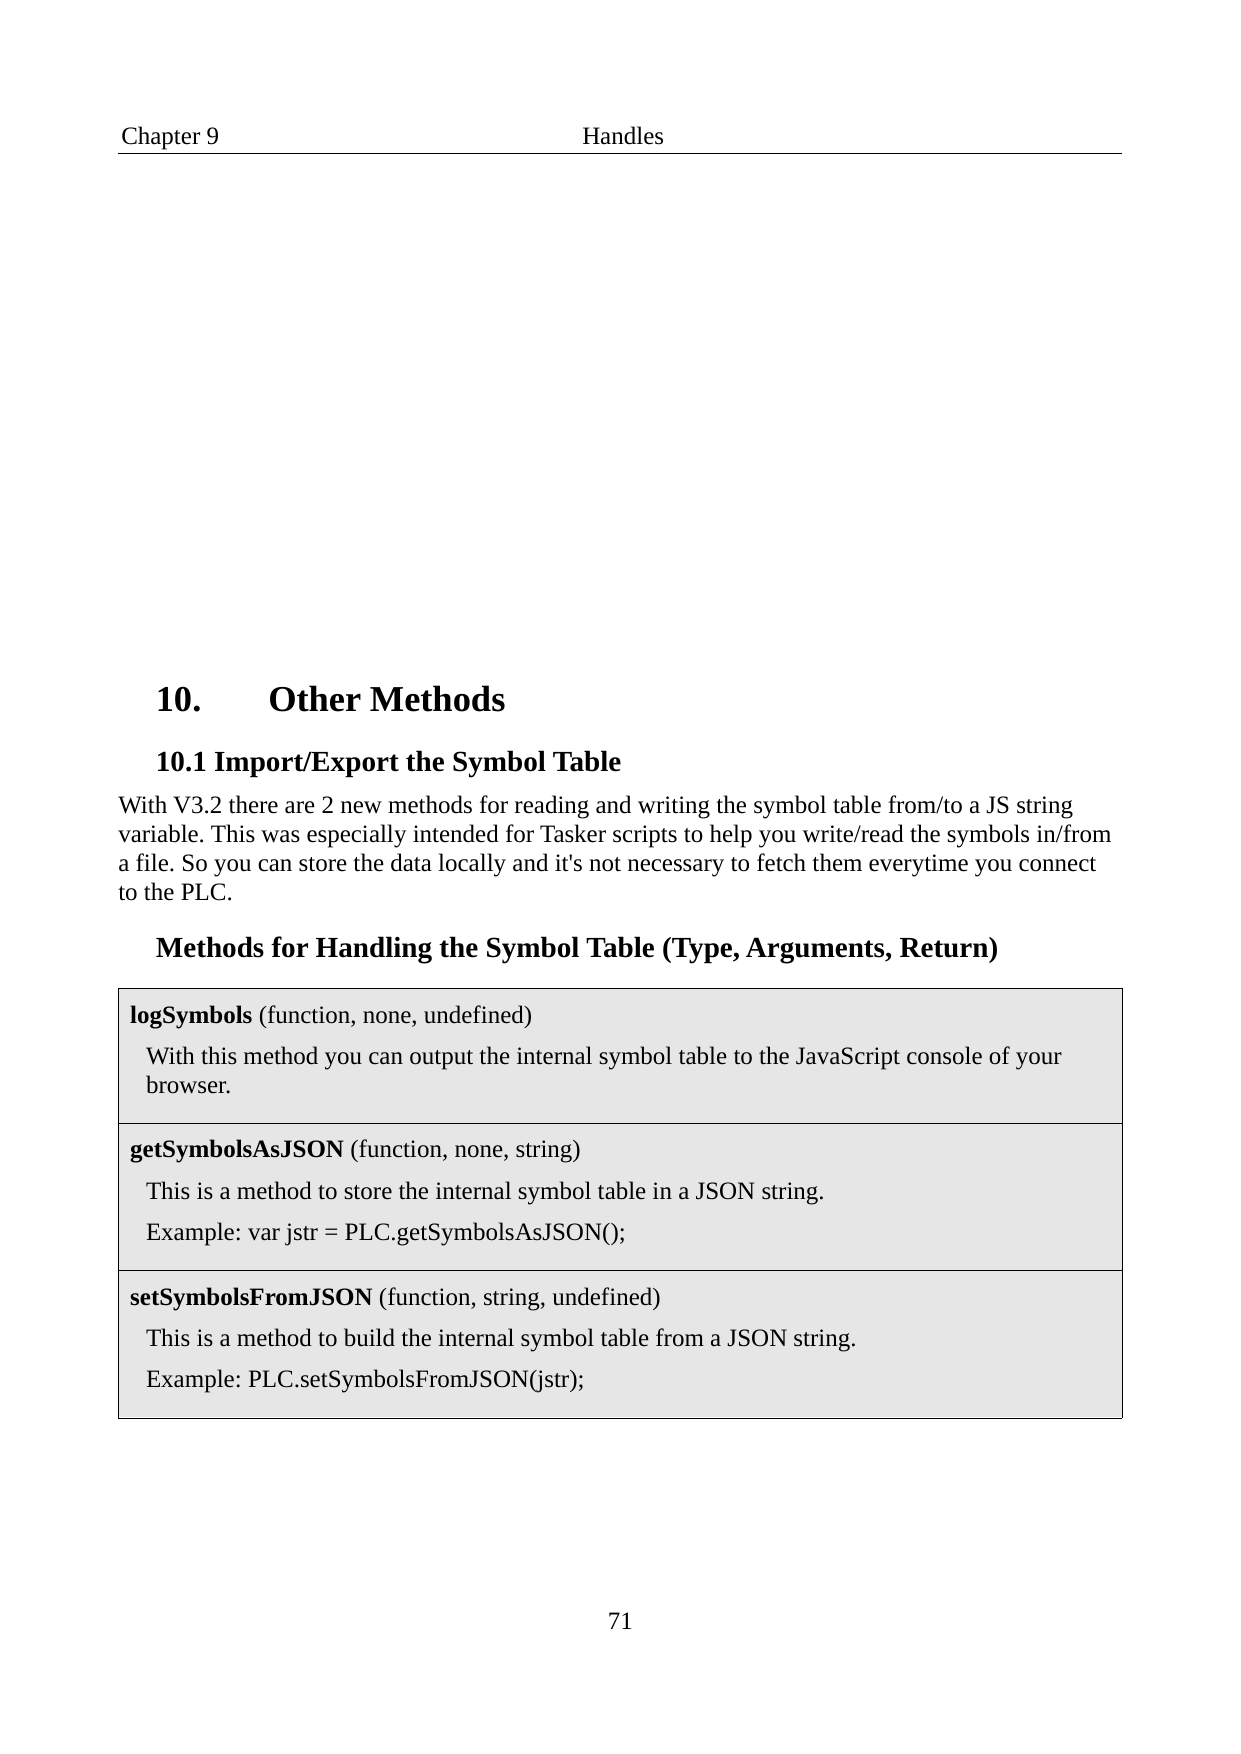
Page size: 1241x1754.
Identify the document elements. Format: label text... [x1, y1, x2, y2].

subtitle Other Methods [156, 677, 1122, 719]
text With V3.2 there are 2 new methods for reading and writing the symbol table from/to a JS string variable. This was especially intended for Tasker scripts to help you write/read the symbols in/from a file. So you can store the data locally and it's not necessary to fetch them everytime you connect to the PLC. [118, 790, 1122, 905]
table_cell getSymbolsAsJSON (function, none, string) This is a method to store the internal symbol table in a JSON string. Example: var jstr = PLC.getSymbolsAsJSON(); [119, 1124, 1122, 1270]
table_header logSymbols (function, none, undefined) With this method you can output the internal symbol table to the JavaScript console of your browser. [119, 989, 1122, 1123]
subtitle Methods for Handling the Symbol Table (Type, Arguments, Return) [156, 930, 1122, 964]
subtitle 10.1 Import/Export the Symbol Table [156, 744, 1122, 778]
table_cell setSymbolsFromJSON (function, string, undefined) This is a method to build the internal symbol table from a JSON string. Example: PLC.setSymbolsFromJSON(jstr); [119, 1271, 1122, 1417]
